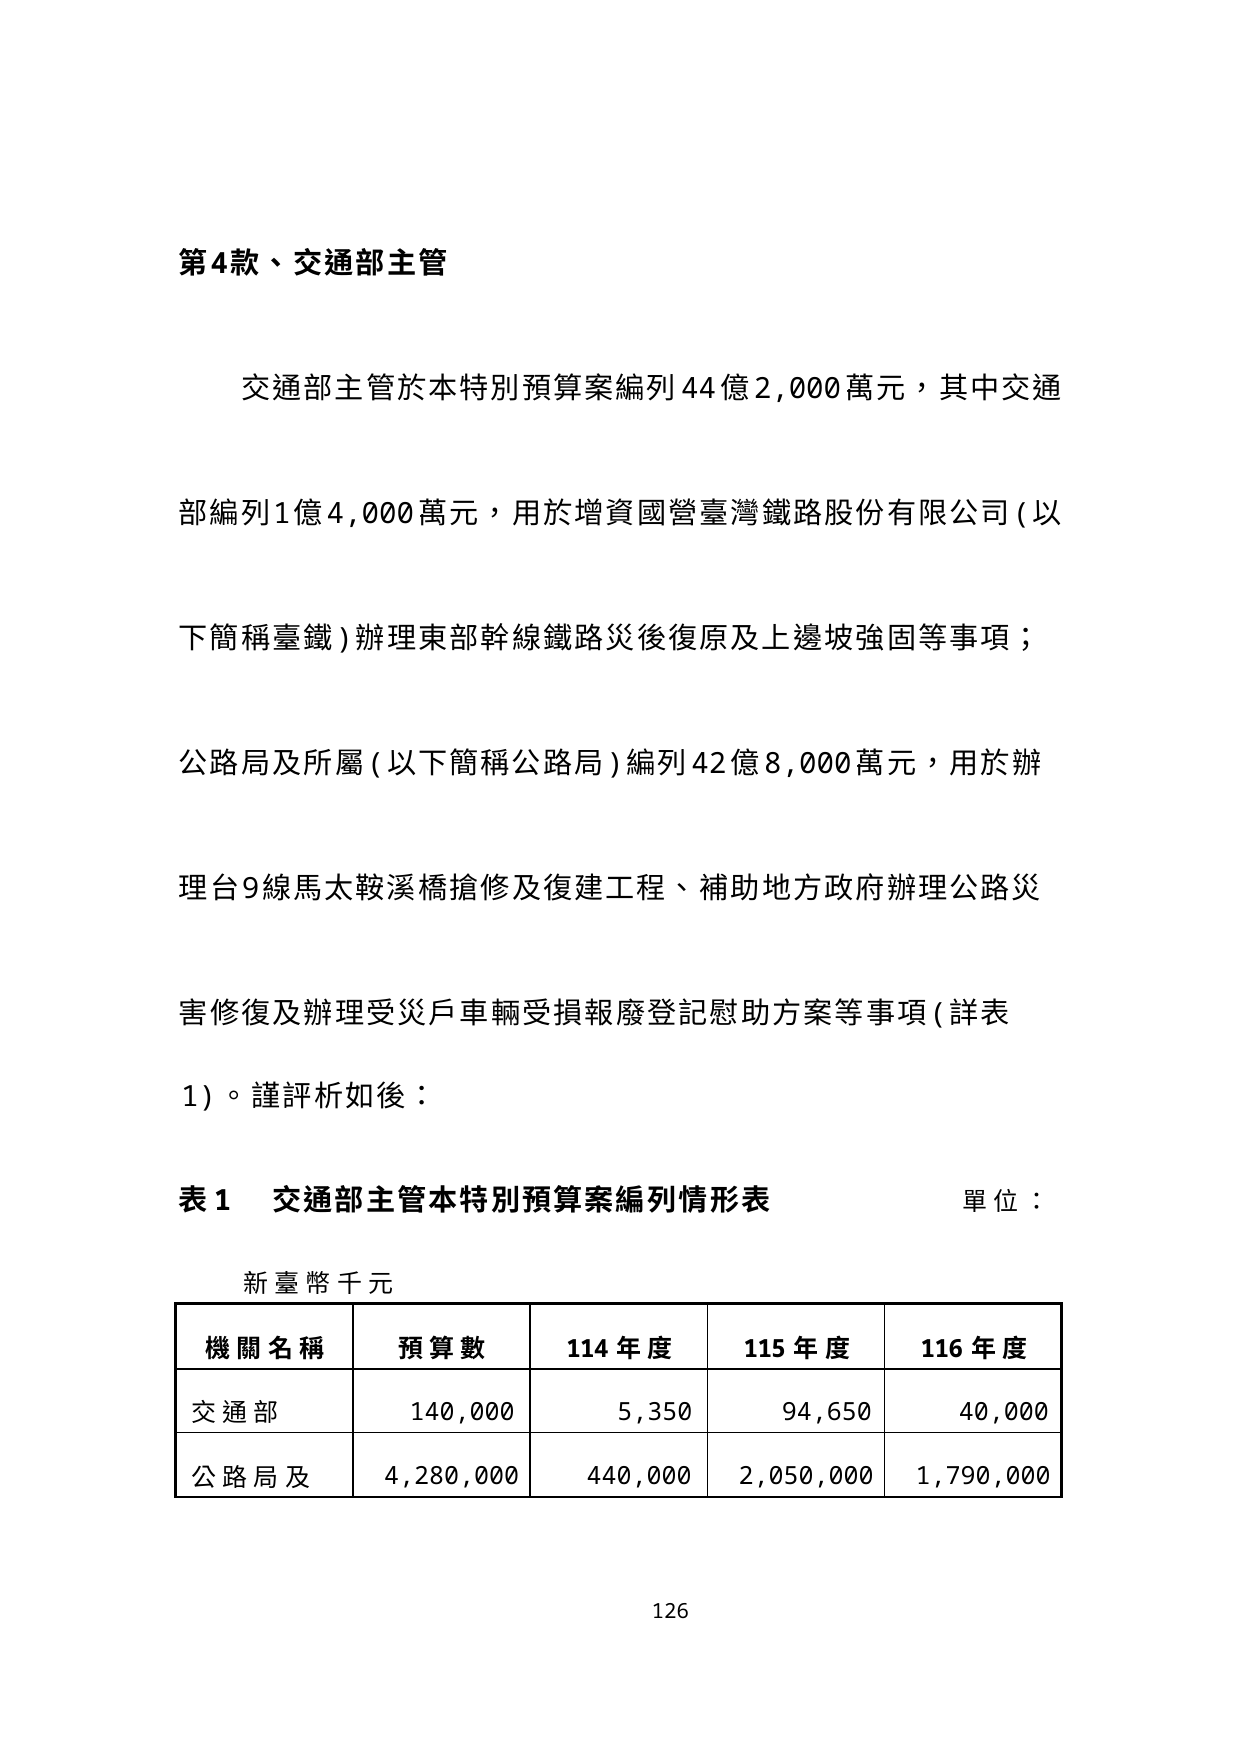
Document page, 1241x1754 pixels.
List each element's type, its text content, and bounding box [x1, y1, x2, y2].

text 交通部主管於本特別預算案編列44億2,000萬元，其中交通部編列1億4,000萬元，用於增資國營臺灣鐵路股份有限公司(以下簡稱臺鐵)辦理東部幹線鐵路災後復原及上邊坡強固等事項；公路局及所屬(以下簡稱公路局)編列42億8,000萬元，用於辦理台9線馬太鞍溪橋搶修及復建工程、補助地方政府辦理公路災害修復及辦理受災戶車輛受損報廢登記慰助方案等事項(詳表1)。謹評析如後： [177, 302, 1063, 1115]
table_cell 2,050,000 [708, 1433, 884, 1496]
table_cell 公路局及 [177, 1433, 352, 1496]
table_header 機關名稱 [177, 1305, 352, 1368]
table_header 預算數 [354, 1305, 529, 1368]
table_header 114年度 [531, 1305, 707, 1368]
table_cell 交通部 [177, 1370, 352, 1432]
table_cell 440,000 [531, 1433, 707, 1496]
text 第4款、交通部主管 [177, 177, 1063, 302]
table_cell 4,280,000 [354, 1433, 529, 1496]
table_cell 5,350 [531, 1370, 707, 1432]
table_header 116年度 [885, 1305, 1060, 1368]
table_cell 1,790,000 [885, 1433, 1060, 1496]
table_cell 94,650 [708, 1370, 884, 1432]
table_cell 40,000 [885, 1370, 1060, 1432]
table_header 115年度 [708, 1305, 884, 1368]
table_cell 140,000 [354, 1370, 529, 1432]
text 表1 交通部主管本特別預算案編列情形表 單位：新臺幣千元 [177, 1115, 1063, 1302]
